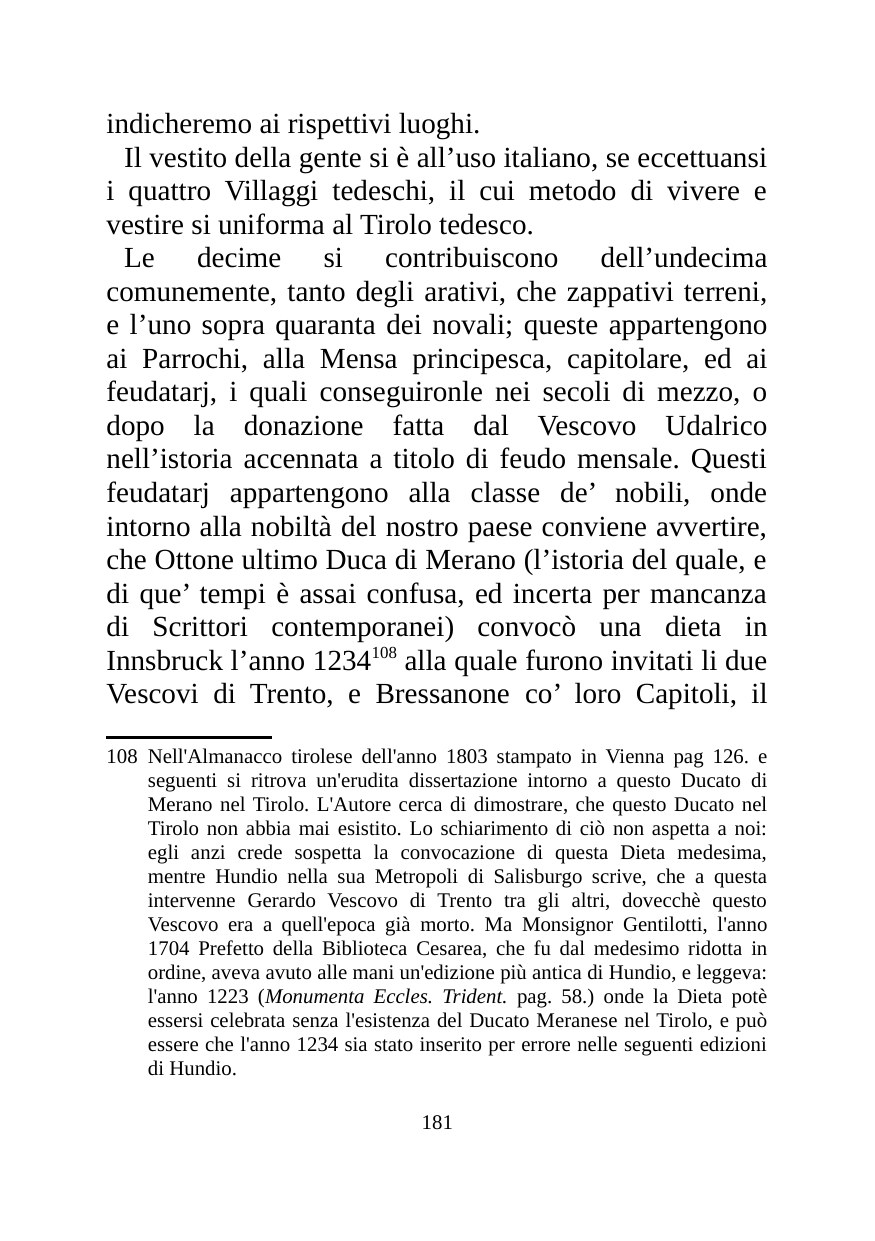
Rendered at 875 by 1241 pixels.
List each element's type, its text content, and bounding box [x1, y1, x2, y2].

text Nell'Almanacco tirolese dell'anno 1803 stampato in Vienna pag 126. e seguenti si ritrova un'erudita dissertazione intorno a questo Ducato di Merano nel Tirolo. L'Autore cerca di dimostrare, che questo Ducato nel Tirolo non abbia mai esistito. Lo schiarimento di ciò non aspetta a noi: egli anzi crede sospetta la convocazione di questa Dieta medesima, mentre Hundio nella sua Metropoli di Salisburgo scrive, che a questa intervenne Gerardo Vescovo di Trento tra gli altri, dovecchè questo Vescovo era a quell'epoca già morto. Ma Monsignor Gentilotti, l'anno 1704 Prefetto della Biblioteca Cesarea, che fu dal medesimo ridotta in ordine, aveva avuto alle mani un'edizione più antica di Hundio, e leggeva: l'anno 1223 (Monumenta Eccles. Trident. pag. 58.) onde la Dieta potè essersi celebrata senza l'esistenza del Ducato Meranese nel Tirolo, e può essere che l'anno 1234 sia stato inserito per errore nelle seguenti edizioni di Hundio. [106, 743, 768, 1080]
text indicheremo ai rispettivi luoghi. [106, 106, 768, 140]
text Le decime si contribuiscono dell’undecima comunemente, tanto degli arativi, che zappativi terreni, e l’uno sopra quaranta dei novali; queste appartengono ai Parrochi, alla Mensa principesca, capitolare, ed ai feudatarj, i quali conseguironle nei secoli di mezzo, o dopo la donazione fatta dal Vescovo Udalrico nell’istoria accennata a titolo di feudo mensale. Questi feudatarj appartengono alla classe de’ nobili, onde intorno alla nobiltà del nostro paese conviene avvertire, che Ottone ultimo Duca di Merano (l’istoria del quale, e di que’ tempi è assai confusa, ed incerta per mancanza di Scrittori contemporanei) convocò una dieta in Innsbruck l’anno 1234 alla quale furono invitati li due Vescovi di Trento, e Bressanone co’ loro Capitoli, il [106, 240, 768, 710]
text Il vestito della gente si è all’uso italiano, se eccettuansi i quattro Villaggi tedeschi, il cui metodo di vivere e vestire si uniforma al Tirolo tedesco. [106, 140, 768, 240]
